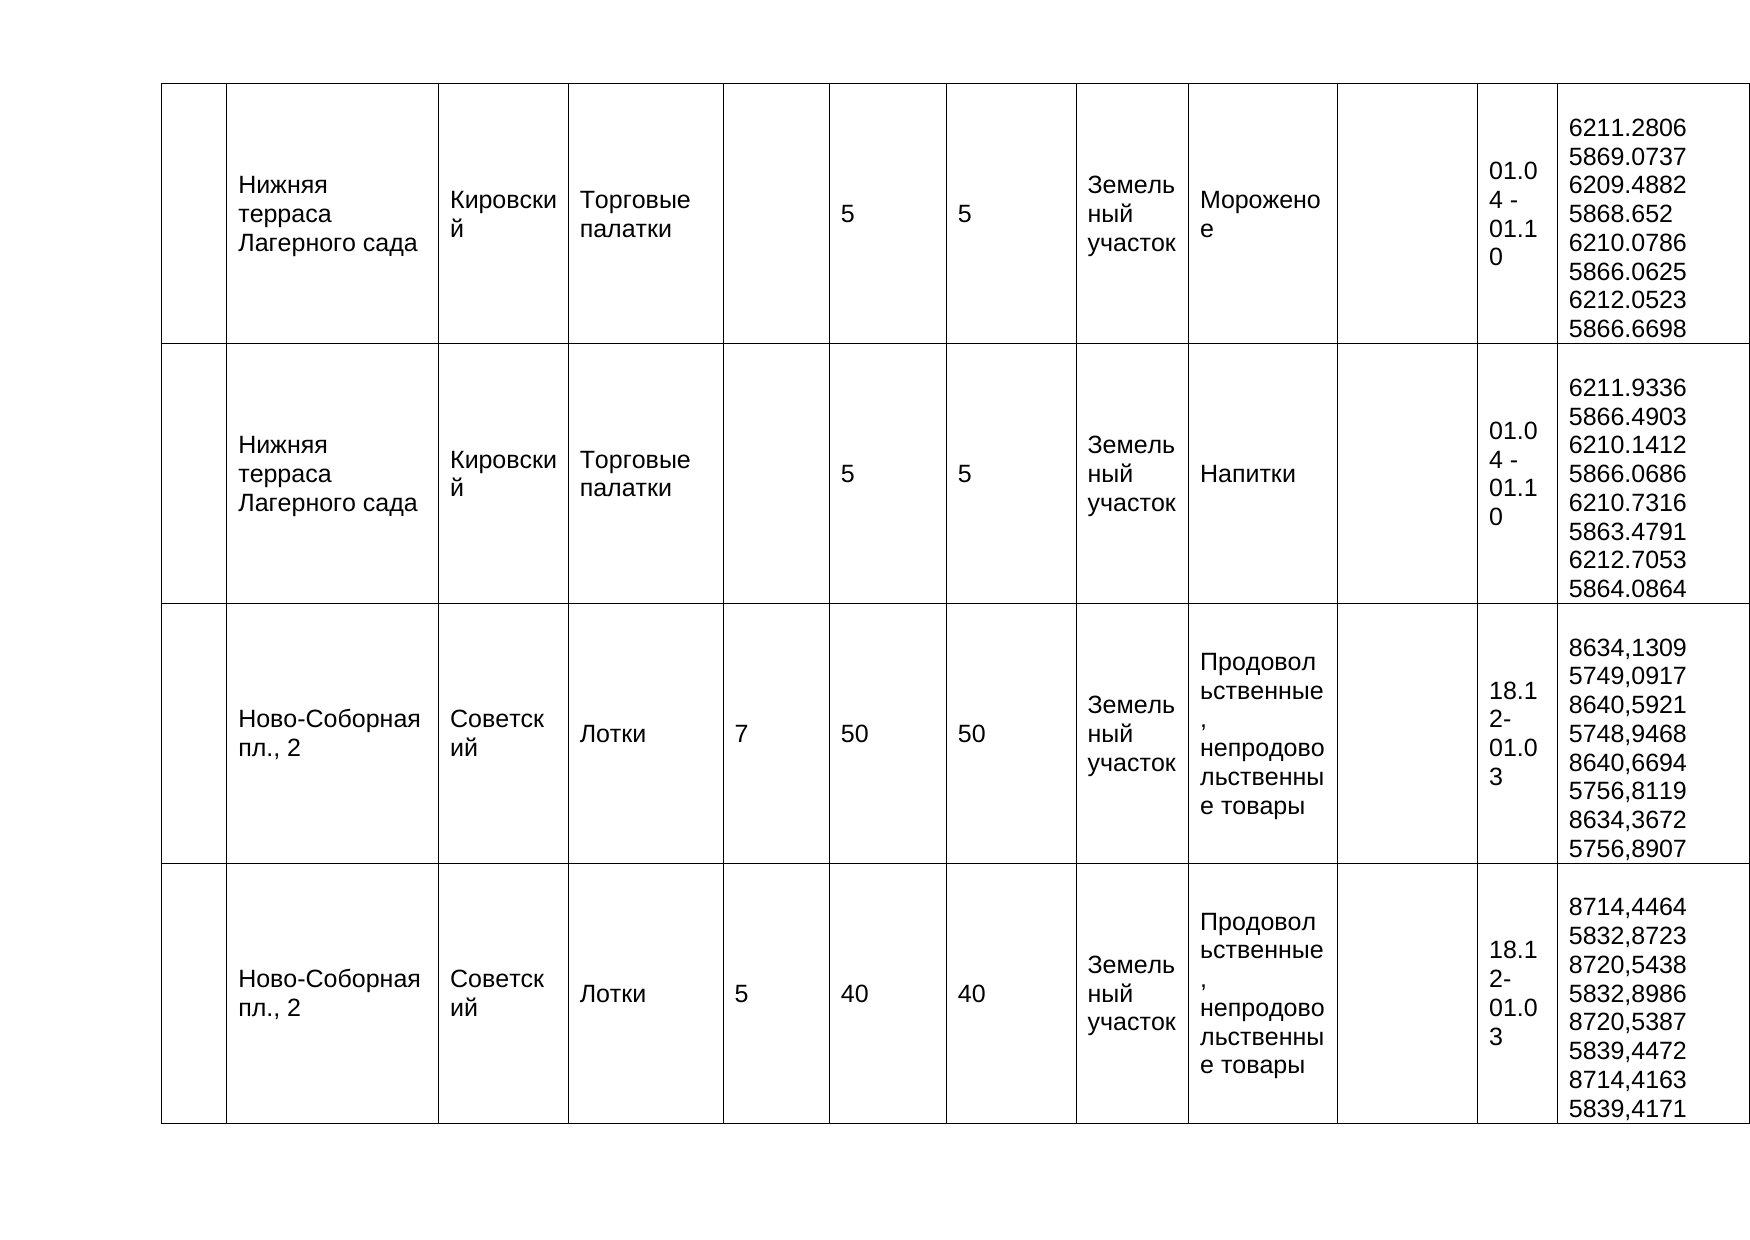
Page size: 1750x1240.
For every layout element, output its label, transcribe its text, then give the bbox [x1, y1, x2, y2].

table_cell [1338, 84, 1477, 343]
table_cell Напитки [1189, 344, 1337, 603]
table_cell 8714,4464 5832,8723 8720,5438 5832,8986 8720,5387 5839,4472 8714,4163 5839,4171 [1558, 864, 1749, 1122]
table_cell [724, 84, 829, 343]
table_cell Советский [439, 604, 568, 863]
table_cell 8634,1309 5749,0917 8640,5921 5748,9468 8640,6694 5756,8119 8634,3672 5756,8907 [1558, 604, 1749, 863]
table_cell Советский [439, 864, 568, 1122]
table_cell 40 [830, 864, 946, 1122]
table_cell 01.04 - 01.10 [1478, 84, 1557, 343]
table_cell 01.04 - 01.10 [1478, 344, 1557, 603]
table_cell 5 [830, 344, 946, 603]
table_cell Земельный участок [1077, 604, 1188, 863]
table_cell 5 [947, 344, 1076, 603]
table_cell Нижняя терраса Лагерного сада [227, 84, 438, 343]
table_cell Ново-Соборная пл., 2 [227, 864, 438, 1122]
table_cell 18.12-01.03 [1478, 864, 1557, 1122]
table_cell 6211.9336 5866.4903 6210.1412 5866.0686 6210.7316 5863.4791 6212.7053 5864.0864 [1558, 344, 1749, 603]
table_cell Лотки [569, 604, 723, 863]
table_cell [162, 84, 226, 343]
table_cell 7 [724, 604, 829, 863]
table_cell Кировский [439, 84, 568, 343]
table_cell Земельный участок [1077, 84, 1188, 343]
table_cell Кировский [439, 344, 568, 603]
table_cell 5 [724, 864, 829, 1122]
table_cell [1338, 344, 1477, 603]
table_cell [162, 344, 226, 603]
table_cell Торговые палатки [569, 344, 723, 603]
table_cell 5 [830, 84, 946, 343]
table_cell Ново-Соборная пл., 2 [227, 604, 438, 863]
table_cell 50 [830, 604, 946, 863]
table_cell [1338, 864, 1477, 1122]
table_cell Продовольственные, непродовольственные товары [1189, 604, 1337, 863]
table_cell [162, 604, 226, 863]
table_cell Торговые палатки [569, 84, 723, 343]
table_cell Нижняя терраса Лагерного сада [227, 344, 438, 603]
table_cell [724, 344, 829, 603]
table_cell 5 [947, 84, 1076, 343]
table_cell Земельный участок [1077, 344, 1188, 603]
table_cell [1338, 604, 1477, 863]
table_cell 40 [947, 864, 1076, 1122]
table_cell Земельный участок [1077, 864, 1188, 1122]
table_cell [162, 864, 226, 1122]
table_cell 50 [947, 604, 1076, 863]
table_cell Лотки [569, 864, 723, 1122]
table_cell 6211.2806 5869.0737 6209.4882 5868.652 6210.0786 5866.0625 6212.0523 5866.6698 [1558, 84, 1749, 343]
table_cell Продовольственные, непродовольственные товары [1189, 864, 1337, 1122]
table_cell Мороженое [1189, 84, 1337, 343]
table_cell 18.12-01.03 [1478, 604, 1557, 863]
